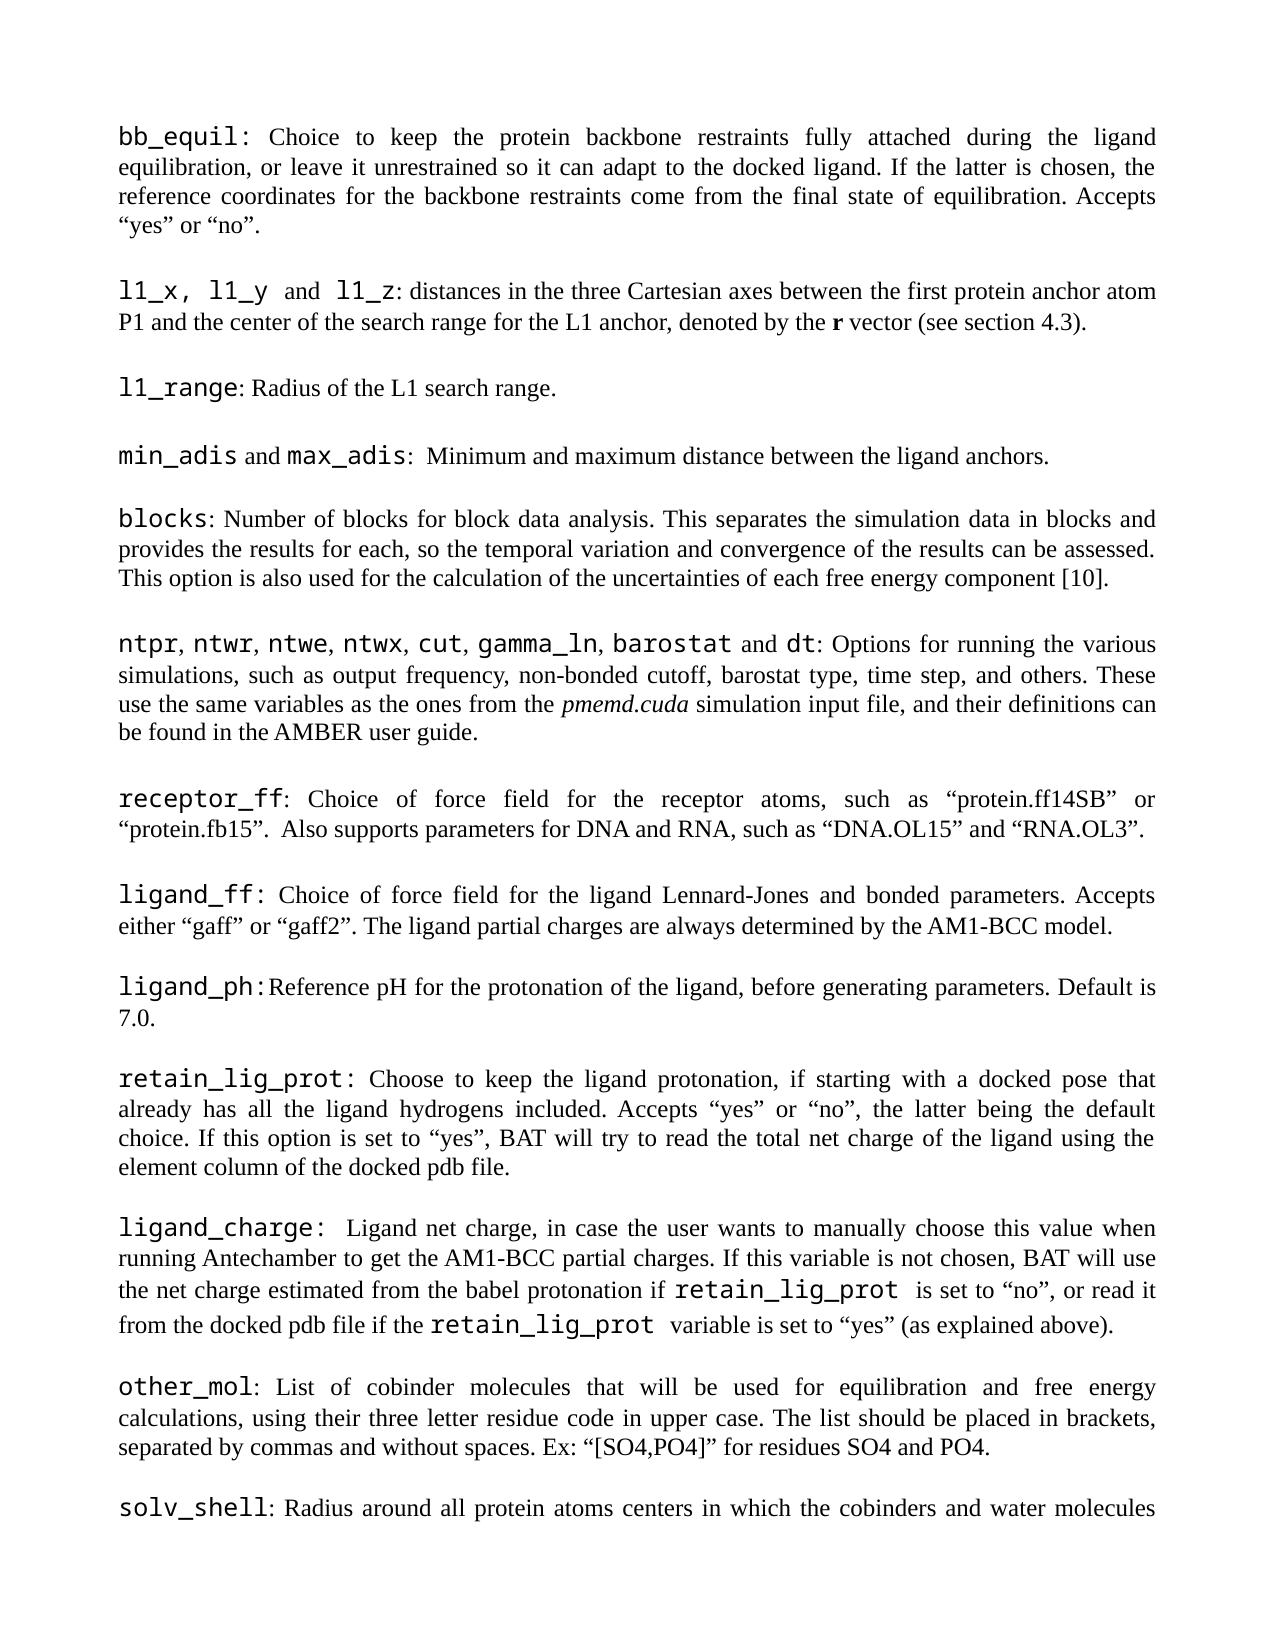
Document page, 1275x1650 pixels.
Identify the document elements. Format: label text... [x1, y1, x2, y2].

text bb_equil: Choice to keep the protein backbone restraints fully attached during the ligand equilibration, or leave it unrestrained so it can adapt to the docked ligand. If the latter is chosen, the reference coordinates for the backbone restraints come from the final state of equilibration. Accepts “yes” or “no”. [118, 118, 1157, 238]
text ligand_ph:Reference pH for the protonation of the ligand, before generating parameters. Default is 7.0. [118, 969, 1157, 1032]
text solv_shell: Radius around all protein atoms centers in which the cobinders and water molecules [118, 1489, 1157, 1523]
text blocks: Number of blocks for block data analysis. This separates the simulation data in blocks and provides the results for each, so the temporal variation and convergence of the results can be assessed. This option is also used for the calculation of the uncertainties of each free energy component [10]. [118, 500, 1157, 592]
text ntpr, ntwr, ntwe, ntwx, cut, gamma_ln, barostat and dt: Options for running the various simulations, such as output frequency, non-bonded cutoff, barostat type, time step, and others. These use the same variables as the ones from the pmemd.cuda simulation input file, and their definitions can be found in the AMBER user guide. [118, 626, 1157, 746]
text min_adis and max_adis: Minimum and maximum distance between the ligand anchors. [118, 437, 1157, 472]
text ligand_charge: Ligand net charge, in case the user wants to manually choose this value when running Antechamber to get the AM1-BCC partial charges. If this variable is not chosen, BAT will use the net charge estimated from the babel protonation if retain_lig_prot is set to “no”, or read it from the docked pdb file if the retain_lig_prot variable is set to “yes” (as explained above). [118, 1209, 1157, 1340]
text retain_lig_prot: Choose to keep the ligand protonation, if starting with a docked pose that already has all the ligand hydrogens included. Accepts “yes” or “no”, the latter being the default choice. If this option is set to “yes”, BAT will try to read the total net charge of the ligand using the element column of the docked pdb file. [118, 1060, 1157, 1181]
text ligand_ff: Choice of force field for the ligand Lennard-Jones and bonded parameters. Accepts either “gaff” or “gaff2”. The ligand partial charges are always determined by the AM1-BCC model. [118, 877, 1157, 940]
text other_mol: List of cobinder molecules that will be used for equilibration and free energy calculations, using their three letter residue code in upper case. The list should be placed in brackets, separated by commas and without spaces. Ex: “[SO4,PO4]” for residues SO4 and PO4. [118, 1369, 1157, 1461]
text receptor_ff: Choice of force field for the receptor atoms, such as “protein.ff14SB” or “protein.fb15”. Also supports parameters for DNA and RNA, such as “DNA.OL15” and “RNA.OL3”. [118, 780, 1157, 843]
text l1_x, l1_y and l1_z: distances in the three Cartesian axes between the first protein anchor atom P1 and the center of the search range for the L1 anchor, denoted by the r vector (see section 4.3). [118, 272, 1157, 335]
text l1_range: Radius of the L1 search range. [118, 369, 1157, 403]
